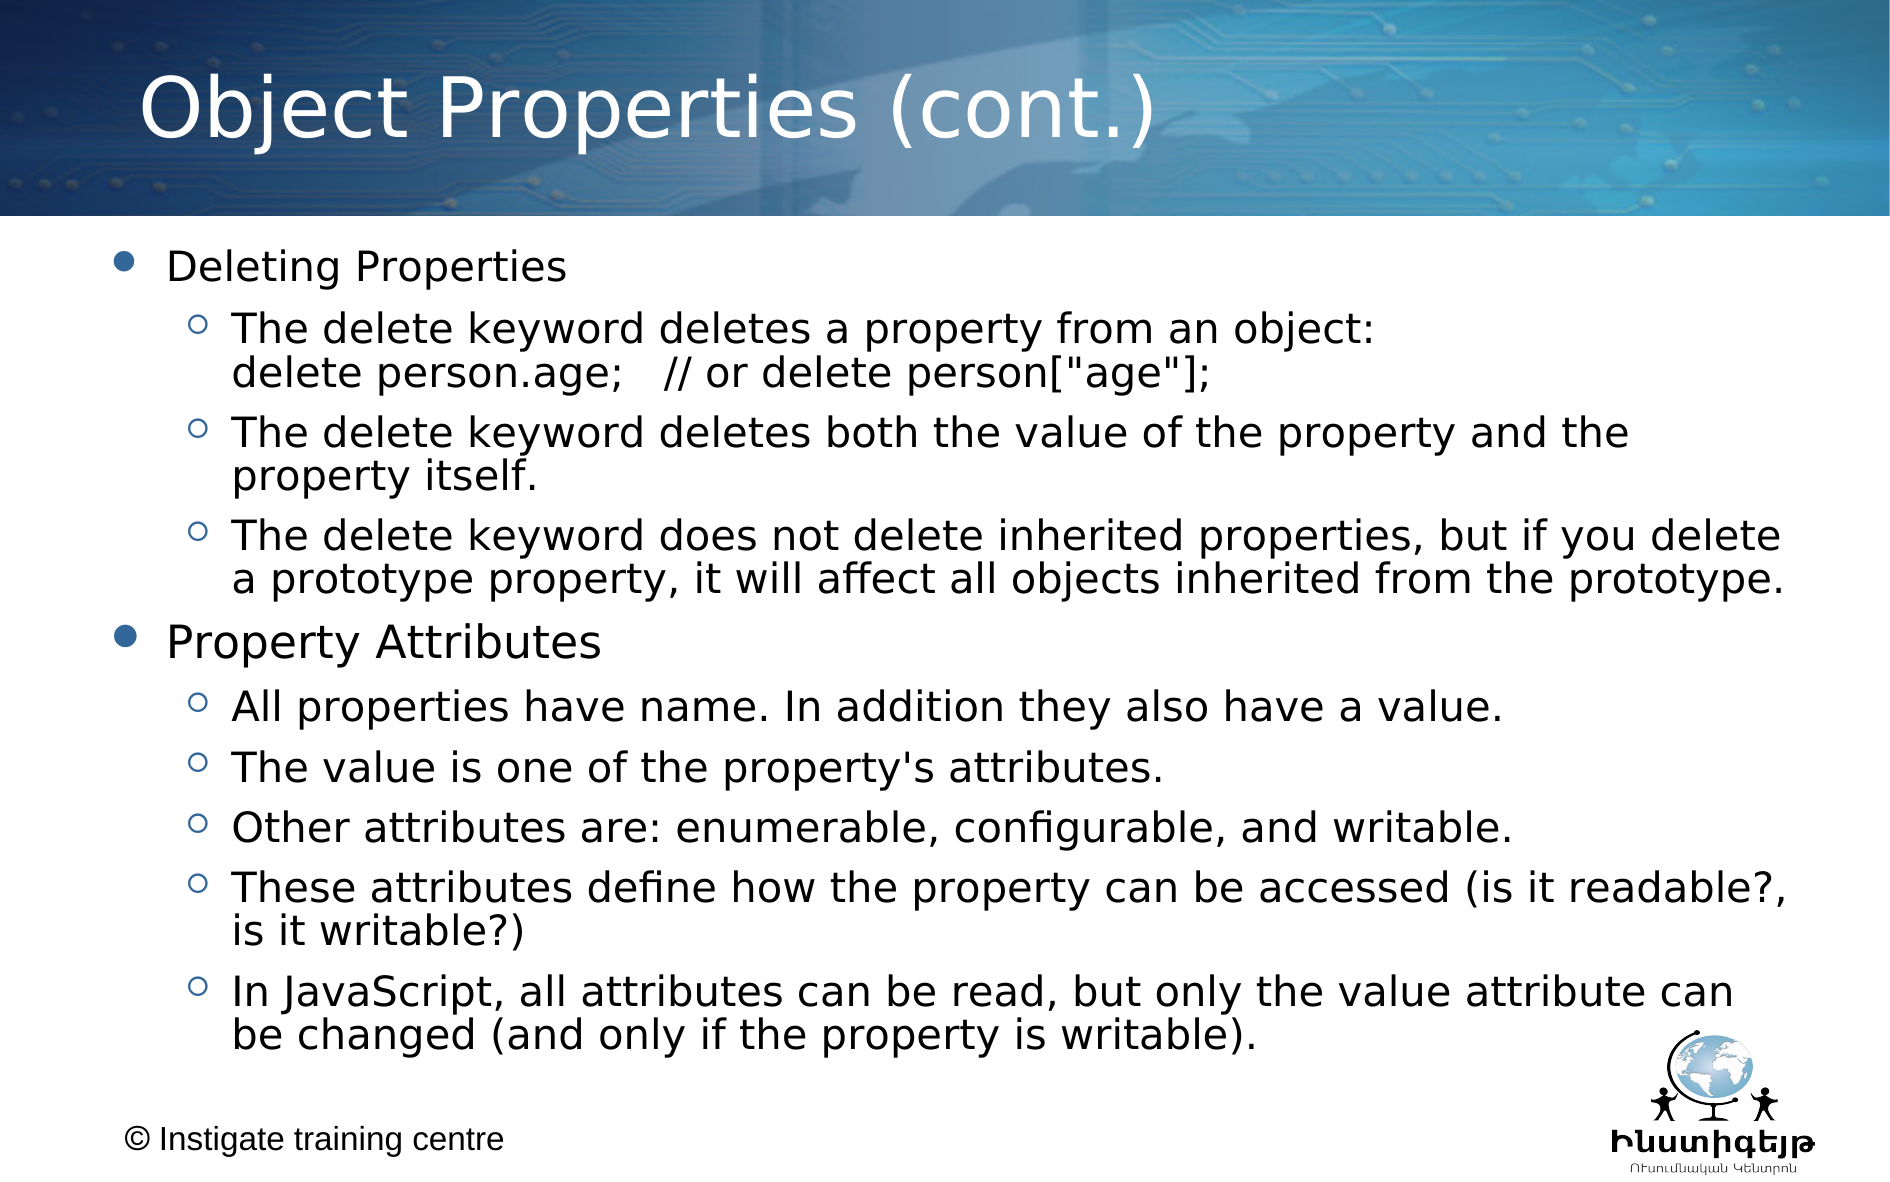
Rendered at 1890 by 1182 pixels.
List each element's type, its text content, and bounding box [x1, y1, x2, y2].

picture [0, 0, 1890, 216]
list Deleting Properties The delete keyword deletes a property from an object: delete person.age; // or delete person["age"]; The delete keyword deletes both the value of the property and the property itself. The delete keyword does not delete inherited properties, but if you delete a prototype property, it will affect all objects inherited from the prototype. Property Attributes All properties have name. In addition they also have a value. The value is one of the property's attributes. Other attributes are: enumerable, configurable, and writable. These attributes define how the property can be accessed (is it readable?, is it writable?) In JavaScript, all attributes can be read, but only the value attribute can be changed (and only if the property is writable). [110, 247, 1801, 274]
picture [1612, 1030, 1815, 1175]
